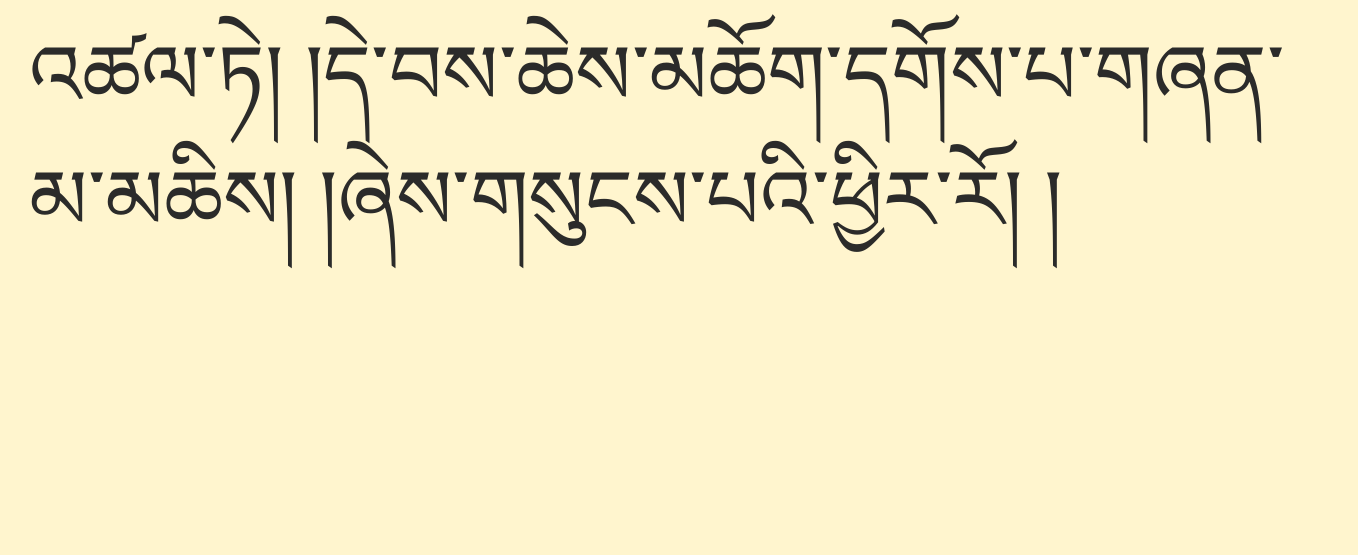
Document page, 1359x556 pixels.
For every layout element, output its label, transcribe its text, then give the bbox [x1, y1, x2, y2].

text འཚལ་ཏེ། །དེ་བས་ཆེས་མཆོག་དགོས་པ་གཞན་མ་མཆིས། །ཞེས་གསུངས་པའི་ཕྱིར་རོ། ། [29, 29, 1346, 263]
